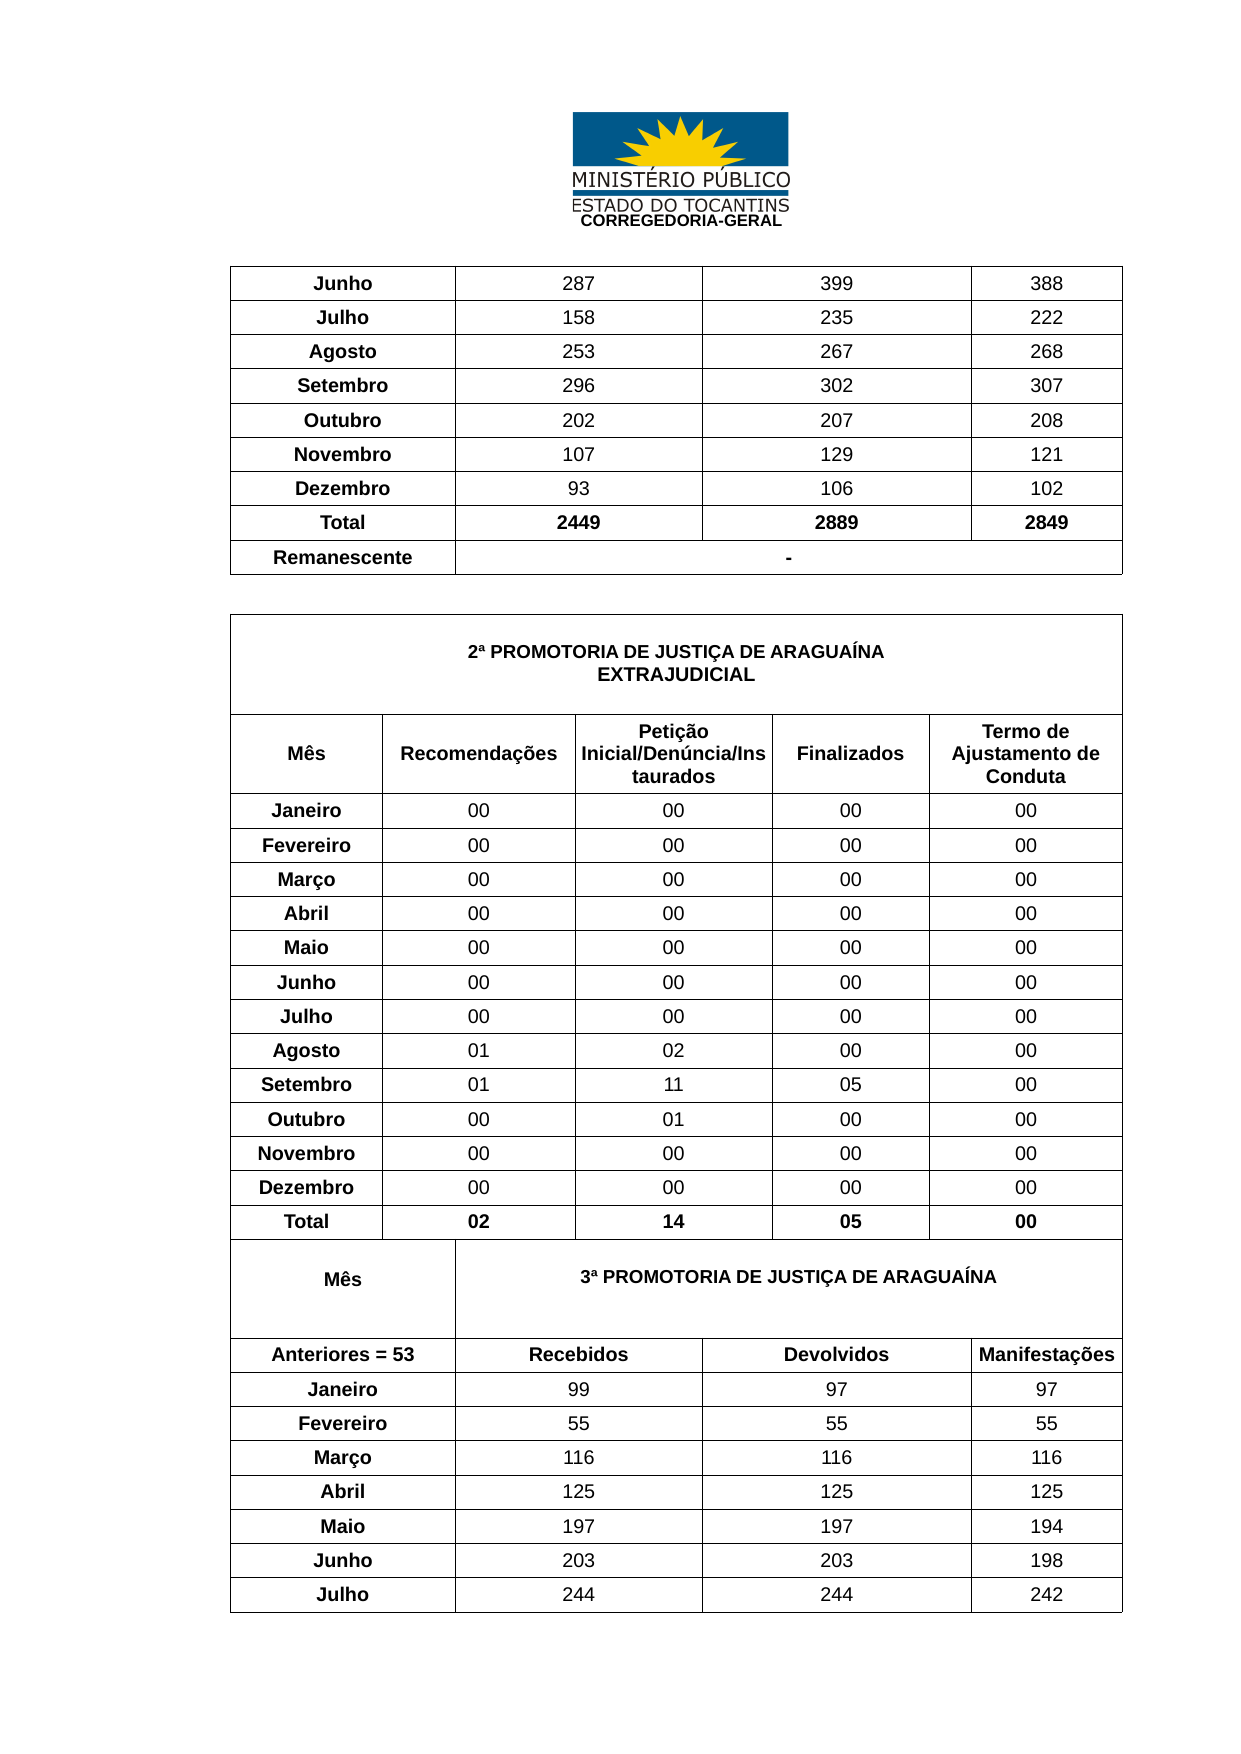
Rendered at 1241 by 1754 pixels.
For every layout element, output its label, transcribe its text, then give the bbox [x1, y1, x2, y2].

table_cell 11 [576, 1069, 772, 1102]
table_cell 302 [703, 369, 971, 403]
table_cell 106 [703, 472, 971, 505]
table_cell Outubro [231, 404, 455, 437]
table_cell 2449 [456, 506, 702, 540]
table_cell Julho [231, 1578, 455, 1612]
table_cell 00 [773, 966, 929, 999]
table_cell 01 [383, 1069, 575, 1102]
table_cell 55 [972, 1407, 1122, 1440]
table_cell 00 [930, 966, 1122, 999]
table_cell 202 [456, 404, 702, 437]
table_cell 05 [773, 1069, 929, 1102]
table_cell 399 [703, 267, 971, 300]
table_cell Novembro [231, 438, 455, 471]
table_cell 00 [773, 794, 929, 828]
table_cell 02 [383, 1206, 575, 1239]
table_cell Recebidos [456, 1339, 702, 1372]
table_cell 107 [456, 438, 702, 471]
table_cell 00 [930, 1103, 1122, 1136]
table_cell Janeiro [231, 794, 382, 828]
picture [572, 112, 790, 212]
table_cell 00 [576, 931, 772, 965]
table_cell 00 [383, 966, 575, 999]
table_cell 244 [703, 1578, 971, 1612]
table_cell 00 [773, 931, 929, 965]
table_cell 99 [456, 1373, 702, 1406]
table_cell 287 [456, 267, 702, 300]
table_cell 388 [972, 267, 1122, 300]
table_cell Total [231, 1206, 382, 1239]
table_cell 158 [456, 301, 702, 334]
table_cell 00 [383, 863, 575, 896]
table_cell Abril [231, 897, 382, 930]
table_cell Maio [231, 1510, 455, 1543]
table_cell 203 [703, 1544, 971, 1577]
table_cell Fevereiro [231, 1407, 455, 1440]
table_cell 02 [576, 1034, 772, 1067]
table_cell 00 [576, 794, 772, 828]
table_cell 00 [773, 1103, 929, 1136]
table_cell 242 [972, 1578, 1122, 1612]
table_cell 244 [456, 1578, 702, 1612]
table_cell 267 [703, 335, 971, 368]
table_cell 00 [773, 1034, 929, 1067]
table_cell 235 [703, 301, 971, 334]
table_cell 00 [576, 966, 772, 999]
table_cell Agosto [231, 1034, 382, 1067]
table_cell 121 [972, 438, 1122, 471]
table_cell 97 [972, 1373, 1122, 1406]
table_cell 00 [930, 829, 1122, 862]
table_cell 01 [576, 1103, 772, 1136]
table_cell - [456, 541, 1122, 574]
table_cell Janeiro [231, 1373, 455, 1406]
table_cell 00 [773, 1171, 929, 1204]
table_cell Mês [231, 715, 382, 793]
table_cell 55 [703, 1407, 971, 1440]
table_cell 125 [972, 1476, 1122, 1509]
table_cell 00 [383, 829, 575, 862]
table_cell 00 [383, 794, 575, 828]
table_cell 00 [576, 897, 772, 930]
table_cell Finalizados [773, 715, 929, 793]
table_header Mês [231, 1240, 455, 1337]
table_cell Junho [231, 267, 455, 300]
table_cell 296 [456, 369, 702, 403]
table_cell 253 [456, 335, 702, 368]
table_cell 00 [930, 1171, 1122, 1204]
table_cell Novembro [231, 1137, 382, 1170]
table_cell Junho [231, 1544, 455, 1577]
table_cell Agosto [231, 335, 455, 368]
table_cell Dezembro [231, 1171, 382, 1204]
table_cell 194 [972, 1510, 1122, 1543]
table_header 2ª PROMOTORIA DE JUSTIÇA DE ARAGUAÍNA EXTRAJUDICIAL [231, 615, 1122, 714]
table_cell 00 [930, 1034, 1122, 1067]
table_cell Devolvidos [703, 1339, 971, 1372]
table_cell 00 [383, 931, 575, 965]
table_cell 197 [703, 1510, 971, 1543]
table_cell 116 [972, 1441, 1122, 1474]
table_cell 116 [456, 1441, 702, 1474]
table_cell 00 [930, 863, 1122, 896]
table_cell Setembro [231, 1069, 382, 1102]
table_cell 2889 [703, 506, 971, 540]
table_cell 05 [773, 1206, 929, 1239]
table_cell 102 [972, 472, 1122, 505]
table_cell Termo de Ajustamento de Conduta [930, 715, 1122, 793]
table_cell 55 [456, 1407, 702, 1440]
table_cell Fevereiro [231, 829, 382, 862]
table_cell 208 [972, 404, 1122, 437]
table_cell 00 [930, 1069, 1122, 1102]
table_cell 00 [383, 1103, 575, 1136]
table_cell 00 [930, 1206, 1122, 1239]
table_header 3ª PROMOTORIA DE JUSTIÇA DE ARAGUAÍNA [456, 1240, 1122, 1337]
table_cell Setembro [231, 369, 455, 403]
table_cell 00 [773, 863, 929, 896]
table_cell 198 [972, 1544, 1122, 1577]
table_cell 00 [930, 897, 1122, 930]
table_cell 129 [703, 438, 971, 471]
table_cell Julho [231, 301, 455, 334]
table_cell Dezembro [231, 472, 455, 505]
table_cell 197 [456, 1510, 702, 1543]
table_cell Abril [231, 1476, 455, 1509]
table_cell Total [231, 506, 455, 540]
table_cell Recomendações [383, 715, 575, 793]
table_cell 203 [456, 1544, 702, 1577]
table_cell 01 [383, 1034, 575, 1067]
table_cell Outubro [231, 1103, 382, 1136]
table_cell 00 [576, 1000, 772, 1033]
table_cell 00 [773, 1000, 929, 1033]
table_cell Manifestações [972, 1339, 1122, 1372]
table_cell Julho [231, 1000, 382, 1033]
table_cell 125 [456, 1476, 702, 1509]
table_cell 00 [576, 1171, 772, 1204]
table_cell 00 [383, 1000, 575, 1033]
table_cell Maio [231, 931, 382, 965]
table_cell 268 [972, 335, 1122, 368]
table_cell 222 [972, 301, 1122, 334]
table_cell 207 [703, 404, 971, 437]
table_cell Março [231, 863, 382, 896]
table_cell 00 [930, 931, 1122, 965]
table_cell Petição Inicial/Denúncia/Instaurados [576, 715, 772, 793]
table_cell 00 [773, 829, 929, 862]
table_cell 00 [930, 1137, 1122, 1170]
table_cell 93 [456, 472, 702, 505]
table_cell 307 [972, 369, 1122, 403]
table_cell 00 [383, 1137, 575, 1170]
table_cell 2849 [972, 506, 1122, 540]
table_cell 00 [930, 1000, 1122, 1033]
table_cell 00 [576, 863, 772, 896]
table_cell 00 [773, 897, 929, 930]
table_cell Março [231, 1441, 455, 1474]
table_cell 00 [383, 897, 575, 930]
table_cell 00 [383, 1171, 575, 1204]
table_cell 125 [703, 1476, 971, 1509]
table_cell Junho [231, 966, 382, 999]
table_cell 116 [703, 1441, 971, 1474]
table_cell Anteriores = 53 [231, 1339, 455, 1372]
table_cell 00 [576, 829, 772, 862]
table_cell 00 [930, 794, 1122, 828]
table_cell 00 [773, 1137, 929, 1170]
table_cell 14 [576, 1206, 772, 1239]
table_cell 97 [703, 1373, 971, 1406]
table_cell Remanescente [231, 541, 455, 574]
table_cell 00 [576, 1137, 772, 1170]
